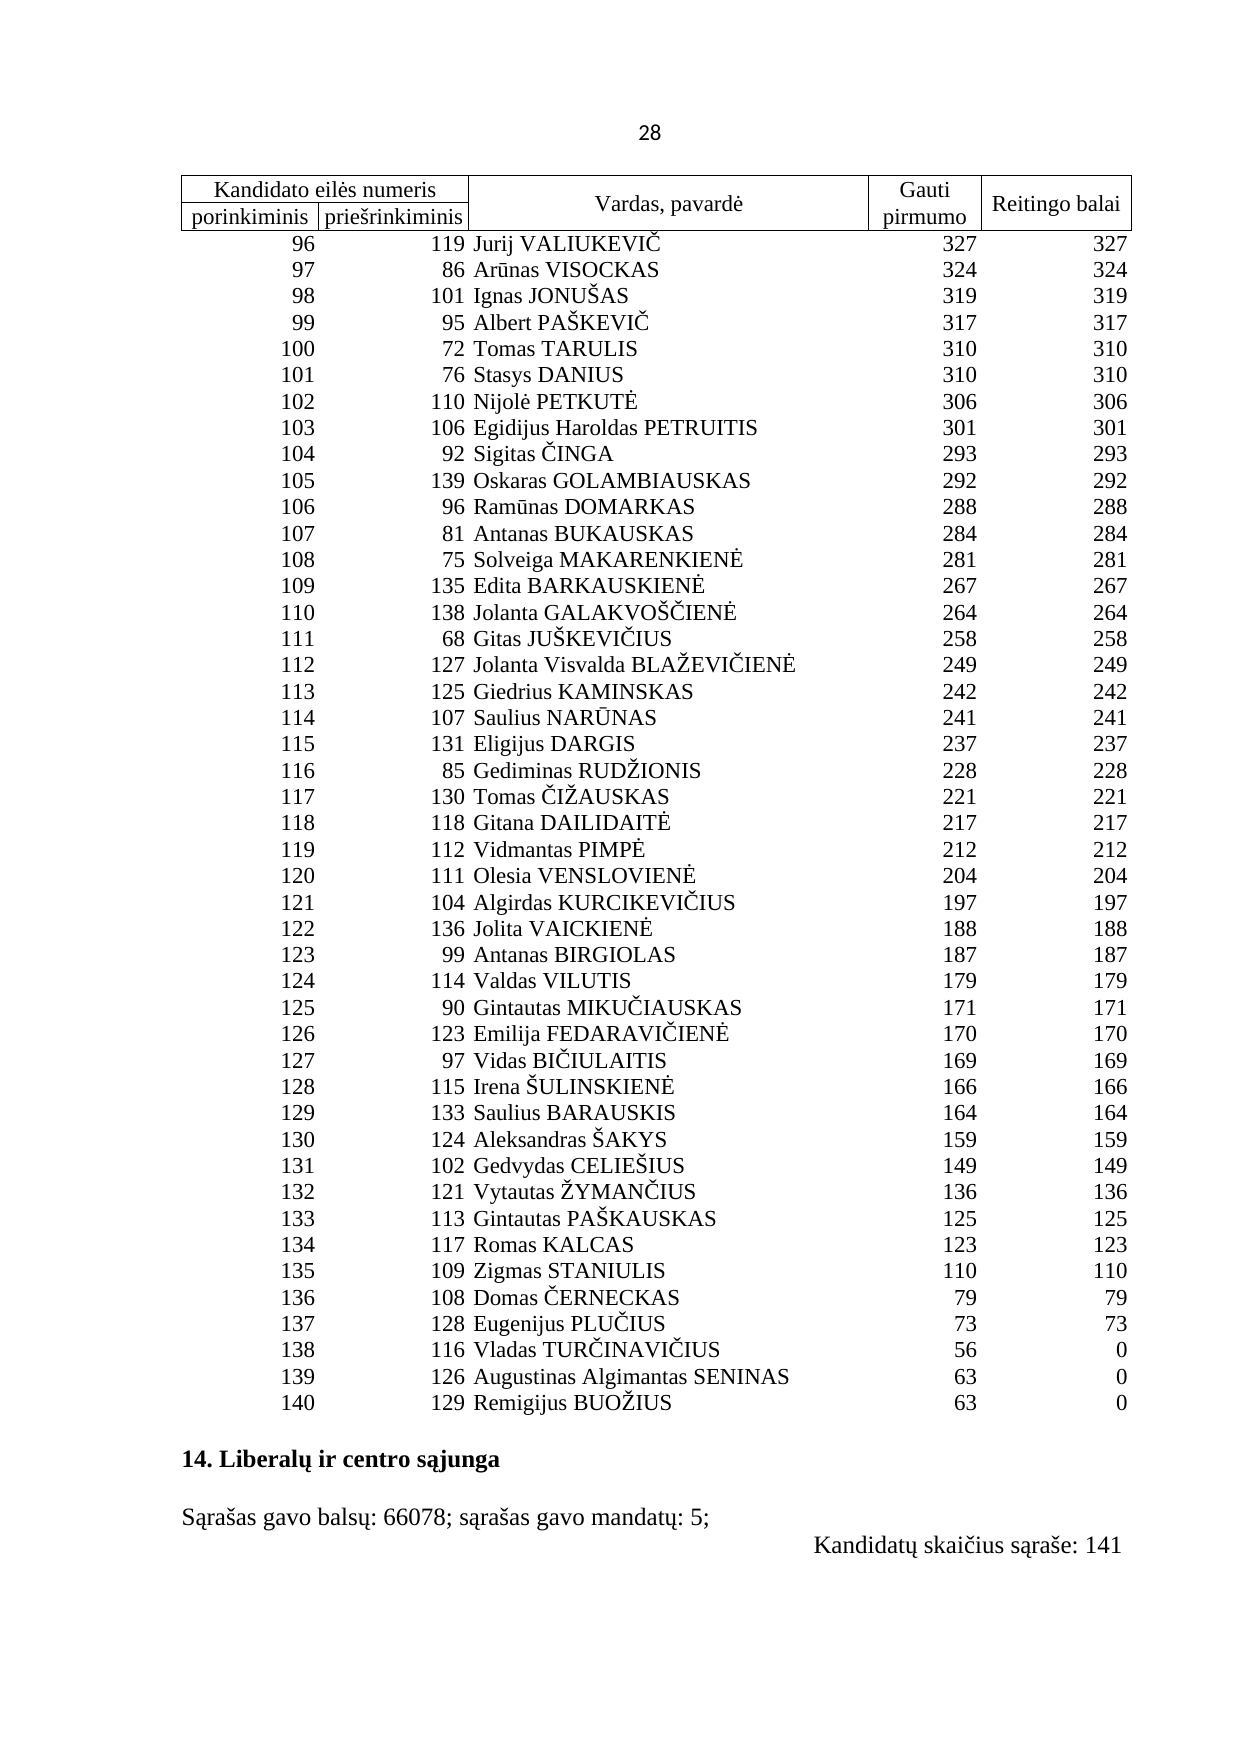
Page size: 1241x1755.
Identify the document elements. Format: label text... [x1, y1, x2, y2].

table_cell Jolita VAICKIENĖ [469, 915, 868, 941]
table_cell 164 [869, 1099, 981, 1126]
table_cell 179 [869, 968, 981, 994]
table_cell 113 [181, 678, 319, 704]
table_cell 281 [869, 546, 981, 572]
table_cell Irena ŠULINSKIENĖ [469, 1073, 868, 1099]
table_cell 125 [869, 1205, 981, 1231]
table_cell 267 [981, 572, 1131, 599]
table_cell 109 [181, 572, 319, 599]
table_cell 99 [181, 309, 319, 335]
table_cell 114 [181, 704, 319, 730]
table_cell 129 [319, 1389, 469, 1416]
table_cell 86 [319, 256, 469, 282]
table_cell 327 [869, 231, 981, 256]
table_cell 119 [319, 231, 469, 256]
table_cell 100 [181, 335, 319, 361]
table_cell 106 [181, 493, 319, 519]
table_cell 319 [869, 283, 981, 309]
table_cell 138 [181, 1337, 319, 1363]
table_cell 101 [181, 361, 319, 388]
table_cell 56 [869, 1337, 981, 1363]
table_cell 267 [869, 572, 981, 599]
table_cell 292 [981, 467, 1131, 493]
table_header Gauti pirmumo [869, 176, 981, 230]
table_cell 221 [869, 783, 981, 809]
table_cell Olesia VENSLOVIENĖ [469, 862, 868, 888]
table_cell 204 [869, 862, 981, 888]
table_cell 81 [319, 520, 469, 546]
table_cell 133 [181, 1205, 319, 1231]
table_cell 63 [869, 1389, 981, 1416]
table_cell 281 [981, 546, 1131, 572]
table_cell 123 [319, 1020, 469, 1047]
table_cell 149 [981, 1152, 1131, 1178]
table_cell 127 [181, 1047, 319, 1073]
table_cell Jolanta GALAKVOŠČIENĖ [469, 599, 868, 625]
table_cell 126 [319, 1363, 469, 1389]
table_cell Tomas TARULIS [469, 335, 868, 361]
table_cell Gedvydas CELIEŠIUS [469, 1152, 868, 1178]
table_cell 284 [981, 520, 1131, 546]
table_cell Ignas JONUŠAS [469, 283, 868, 309]
table_cell 242 [981, 678, 1131, 704]
table_cell 116 [181, 757, 319, 783]
text Kandidatų skaičius sąraše: 141 [181, 1531, 1122, 1559]
table_cell 324 [981, 256, 1131, 282]
table_cell Jurij VALIUKEVIČ [469, 231, 868, 256]
table_header Reitingo balai [982, 176, 1131, 230]
table_cell 136 [319, 915, 469, 941]
table_cell Edita BARKAUSKIENĖ [469, 572, 868, 599]
table_cell 115 [319, 1073, 469, 1099]
table_cell 319 [981, 283, 1131, 309]
table_cell 135 [319, 572, 469, 599]
table_cell 121 [181, 889, 319, 915]
table_cell 212 [981, 836, 1131, 862]
table_cell 228 [981, 757, 1131, 783]
table_cell 115 [181, 730, 319, 757]
table_cell 107 [319, 704, 469, 730]
table_cell Nijolė PETKUTĖ [469, 388, 868, 414]
table_cell Romas KALCAS [469, 1231, 868, 1257]
table_cell Aleksandras ŠAKYS [469, 1126, 868, 1152]
table_cell 258 [981, 625, 1131, 651]
table_cell 128 [181, 1073, 319, 1099]
table_cell Solveiga MAKARENKIENĖ [469, 546, 868, 572]
table_cell 293 [981, 441, 1131, 467]
table_cell 118 [181, 810, 319, 836]
table_cell Saulius BARAUSKIS [469, 1099, 868, 1126]
table_cell 241 [981, 704, 1131, 730]
table_cell 197 [869, 889, 981, 915]
table_cell 75 [319, 546, 469, 572]
table_cell 249 [869, 651, 981, 678]
table_cell 324 [869, 256, 981, 282]
table_cell 96 [181, 231, 319, 256]
table_cell 242 [869, 678, 981, 704]
text 14. Liberalų ir centro sąjunga [181, 1444, 1122, 1473]
table_cell 97 [181, 256, 319, 282]
table_cell Gintautas PAŠKAUSKAS [469, 1205, 868, 1231]
table_cell Gediminas RUDŽIONIS [469, 757, 868, 783]
table_cell 288 [869, 493, 981, 519]
table_cell 317 [869, 309, 981, 335]
table_cell 104 [319, 889, 469, 915]
table_cell 310 [981, 361, 1131, 388]
table_cell Vidas BIČIULAITIS [469, 1047, 868, 1073]
table_cell 249 [981, 651, 1131, 678]
table_cell porinkiminis [182, 203, 318, 230]
table_cell 187 [981, 941, 1131, 968]
table_cell 159 [981, 1126, 1131, 1152]
table_cell 134 [181, 1231, 319, 1257]
table_cell 120 [181, 862, 319, 888]
table_cell 112 [181, 651, 319, 678]
table_cell 129 [181, 1099, 319, 1126]
table_cell Gitana DAILIDAITĖ [469, 810, 868, 836]
table_cell 170 [981, 1020, 1131, 1047]
table_cell 139 [319, 467, 469, 493]
table_cell 306 [981, 388, 1131, 414]
table_cell 121 [319, 1179, 469, 1205]
table_cell 122 [181, 915, 319, 941]
table_cell 136 [869, 1179, 981, 1205]
table_cell 212 [869, 836, 981, 862]
table_cell Jolanta Visvalda BLAŽEVIČIENĖ [469, 651, 868, 678]
table_cell 73 [869, 1310, 981, 1337]
table_cell 217 [869, 810, 981, 836]
table_cell 79 [981, 1284, 1131, 1310]
table_cell 123 [181, 941, 319, 968]
table_cell 125 [181, 994, 319, 1020]
table_cell 130 [319, 783, 469, 809]
table_cell Sigitas ČINGA [469, 441, 868, 467]
table_cell 258 [869, 625, 981, 651]
table_cell 110 [181, 599, 319, 625]
table_cell 221 [981, 783, 1131, 809]
table_cell 237 [981, 730, 1131, 757]
table_cell 124 [181, 968, 319, 994]
table_cell Albert PAŠKEVIČ [469, 309, 868, 335]
table_cell 103 [181, 414, 319, 441]
table_cell Ramūnas DOMARKAS [469, 493, 868, 519]
table_cell 105 [181, 467, 319, 493]
table_cell 85 [319, 757, 469, 783]
table_cell Gitas JUŠKEVIČIUS [469, 625, 868, 651]
table_cell 284 [869, 520, 981, 546]
table_cell Arūnas VISOCKAS [469, 256, 868, 282]
table_cell Valdas VILUTIS [469, 968, 868, 994]
table_cell 119 [181, 836, 319, 862]
table_cell Eligijus DARGIS [469, 730, 868, 757]
table_cell 123 [869, 1231, 981, 1257]
table_cell 288 [981, 493, 1131, 519]
table_cell 90 [319, 994, 469, 1020]
table_cell 99 [319, 941, 469, 968]
table_cell 188 [981, 915, 1131, 941]
table_cell Augustinas Algimantas SENINAS [469, 1363, 868, 1389]
table_cell Remigijus BUOŽIUS [469, 1389, 868, 1416]
table_cell 98 [181, 283, 319, 309]
table_cell Algirdas KURCIKEVIČIUS [469, 889, 868, 915]
table_cell priešrinkiminis [319, 203, 468, 230]
table_cell 111 [319, 862, 469, 888]
table_cell 123 [981, 1231, 1131, 1257]
table_cell 114 [319, 968, 469, 994]
table_cell 111 [181, 625, 319, 651]
table_cell 217 [981, 810, 1131, 836]
table_cell 166 [869, 1073, 981, 1099]
table_cell Domas ČERNECKAS [469, 1284, 868, 1310]
table_cell 117 [319, 1231, 469, 1257]
table_cell 187 [869, 941, 981, 968]
table_header Kandidato eilės numeris [182, 176, 468, 202]
table_cell 68 [319, 625, 469, 651]
table_cell 0 [981, 1337, 1131, 1363]
table_cell 125 [319, 678, 469, 704]
table_cell 118 [319, 810, 469, 836]
table_cell 310 [981, 335, 1131, 361]
table_cell 106 [319, 414, 469, 441]
table_cell 293 [869, 441, 981, 467]
text Sąrašas gavo balsų: 66078; sąrašas gavo mandatų: 5; [181, 1502, 1122, 1531]
table_cell 179 [981, 968, 1131, 994]
table_cell 76 [319, 361, 469, 388]
table_cell Emilija FEDARAVIČIENĖ [469, 1020, 868, 1047]
table_cell 130 [181, 1126, 319, 1152]
table_cell Oskaras GOLAMBIAUSKAS [469, 467, 868, 493]
table_cell Antanas BIRGIOLAS [469, 941, 868, 968]
table_cell 135 [181, 1258, 319, 1284]
table_cell 292 [869, 467, 981, 493]
table_cell 149 [869, 1152, 981, 1178]
table_cell 197 [981, 889, 1131, 915]
table_cell 110 [319, 388, 469, 414]
table_cell 101 [319, 283, 469, 309]
table_cell 306 [869, 388, 981, 414]
table_cell 301 [869, 414, 981, 441]
table_cell 113 [319, 1205, 469, 1231]
table_cell 264 [981, 599, 1131, 625]
table_cell 72 [319, 335, 469, 361]
table_cell Antanas BUKAUSKAS [469, 520, 868, 546]
table_cell 139 [181, 1363, 319, 1389]
table_cell 110 [869, 1258, 981, 1284]
table_cell 109 [319, 1258, 469, 1284]
table_cell 136 [981, 1179, 1131, 1205]
table_cell 228 [869, 757, 981, 783]
table_cell 95 [319, 309, 469, 335]
table_cell 125 [981, 1205, 1131, 1231]
table_cell Giedrius KAMINSKAS [469, 678, 868, 704]
table_cell 107 [181, 520, 319, 546]
table_cell 137 [181, 1310, 319, 1337]
table_cell 126 [181, 1020, 319, 1047]
table_cell 102 [319, 1152, 469, 1178]
table_cell 110 [981, 1258, 1131, 1284]
table_cell 96 [319, 493, 469, 519]
table_cell 108 [319, 1284, 469, 1310]
table_cell 79 [869, 1284, 981, 1310]
table_cell 128 [319, 1310, 469, 1337]
table_cell Vytautas ŽYMANČIUS [469, 1179, 868, 1205]
table_cell 310 [869, 335, 981, 361]
table_cell 159 [869, 1126, 981, 1152]
table_cell 104 [181, 441, 319, 467]
table_cell 264 [869, 599, 981, 625]
table_cell 171 [981, 994, 1131, 1020]
table_cell Saulius NARŪNAS [469, 704, 868, 730]
table_cell 170 [869, 1020, 981, 1047]
table_cell 140 [181, 1389, 319, 1416]
table_cell 108 [181, 546, 319, 572]
table_cell 138 [319, 599, 469, 625]
table_cell 169 [981, 1047, 1131, 1073]
table_cell Eugenijus PLUČIUS [469, 1310, 868, 1337]
table_cell 188 [869, 915, 981, 941]
table_cell 0 [981, 1363, 1131, 1389]
table_cell 73 [981, 1310, 1131, 1337]
table_cell 124 [319, 1126, 469, 1152]
table_cell 132 [181, 1179, 319, 1205]
table_cell 116 [319, 1337, 469, 1363]
table_cell 97 [319, 1047, 469, 1073]
table_cell 63 [869, 1363, 981, 1389]
table_cell 131 [181, 1152, 319, 1178]
table_cell 117 [181, 783, 319, 809]
table_cell 0 [981, 1389, 1131, 1416]
table_cell Vidmantas PIMPĖ [469, 836, 868, 862]
table_cell 171 [869, 994, 981, 1020]
table_cell 92 [319, 441, 469, 467]
table_cell Stasys DANIUS [469, 361, 868, 388]
table_cell Vladas TURČINAVIČIUS [469, 1337, 868, 1363]
table_cell 136 [181, 1284, 319, 1310]
table_header Vardas, pavardė [469, 176, 868, 230]
table_cell 301 [981, 414, 1131, 441]
table_cell 310 [869, 361, 981, 388]
table_cell 237 [869, 730, 981, 757]
table_cell Gintautas MIKUČIAUSKAS [469, 994, 868, 1020]
table_cell Tomas ČIŽAUSKAS [469, 783, 868, 809]
table_cell 112 [319, 836, 469, 862]
table_cell 127 [319, 651, 469, 678]
table_cell 317 [981, 309, 1131, 335]
table_cell 204 [981, 862, 1131, 888]
table_cell Zigmas STANIULIS [469, 1258, 868, 1284]
table_cell 102 [181, 388, 319, 414]
table_cell 131 [319, 730, 469, 757]
table_cell 169 [869, 1047, 981, 1073]
table_cell 164 [981, 1099, 1131, 1126]
table_cell Egidijus Haroldas PETRUITIS [469, 414, 868, 441]
table_cell 241 [869, 704, 981, 730]
table_cell 166 [981, 1073, 1131, 1099]
table_cell 327 [981, 231, 1131, 256]
table_cell 133 [319, 1099, 469, 1126]
